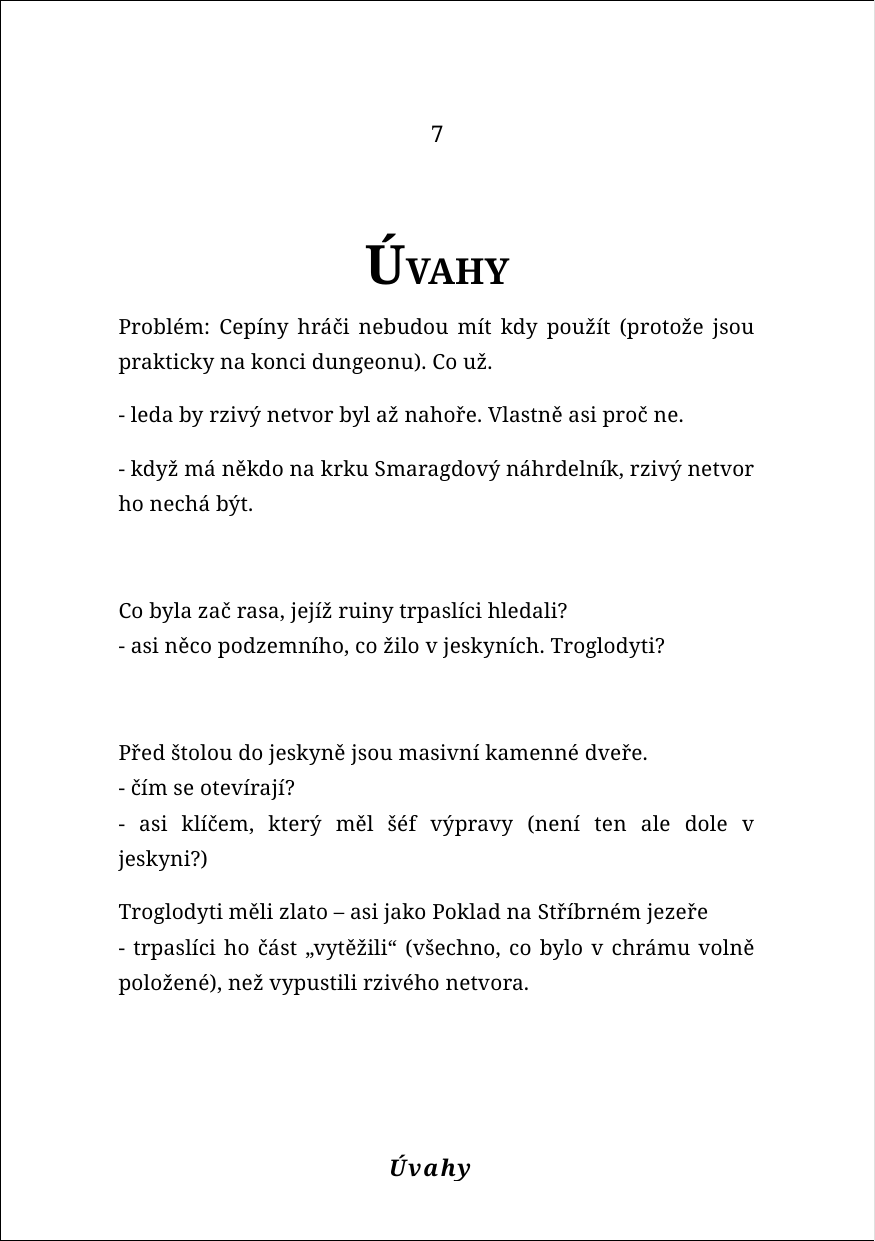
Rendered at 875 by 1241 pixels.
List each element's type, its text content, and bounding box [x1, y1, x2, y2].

text - když má někdo na krku Smaragdový náhrdelník, rzivý netvor ho nechá být. [118, 454, 756, 518]
text Před štolou do jeskyně jsou masivní kamenné dveře. - čím se otevírají? - asi klíčem, který měl šéf výpravy (není ten ale dole v jeskyni?) [118, 738, 756, 873]
text Troglodyti měli zlato – asi jako Poklad na Stříbrném jezeře - trpaslíci ho část „vytěžili“ (všechno, co bylo v chrámu volně položené), než vypustili rzivého netvora. [118, 897, 756, 997]
text Co byla zač rasa, jejíž ruiny trpaslíci hledali? - asi něco podzemního, co žilo v jeskyních. Troglodyti? [118, 596, 756, 660]
subtitle Úvahy [118, 226, 756, 300]
text Problém: Cepíny hráči nebudou mít kdy použít (protože jsou prakticky na konci dungeonu). Co už. [118, 312, 756, 376]
text - leda by rzivý netvor byl až nahoře. Vlastně asi proč ne. [118, 401, 756, 429]
